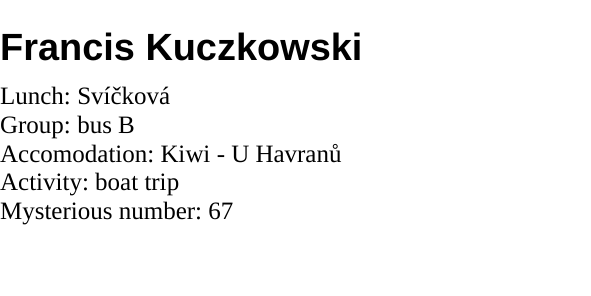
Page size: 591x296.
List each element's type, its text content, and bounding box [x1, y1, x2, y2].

text Mysterious number: 67 [0, 196, 591, 225]
subtitle Francis Kuczkowski [0, 25, 591, 69]
text Activity: boat trip [0, 167, 591, 196]
text Lunch: Svíčková [0, 81, 591, 110]
text Accomodation: Kiwi - U Havranů [0, 139, 591, 167]
text Group: bus B [0, 110, 591, 139]
